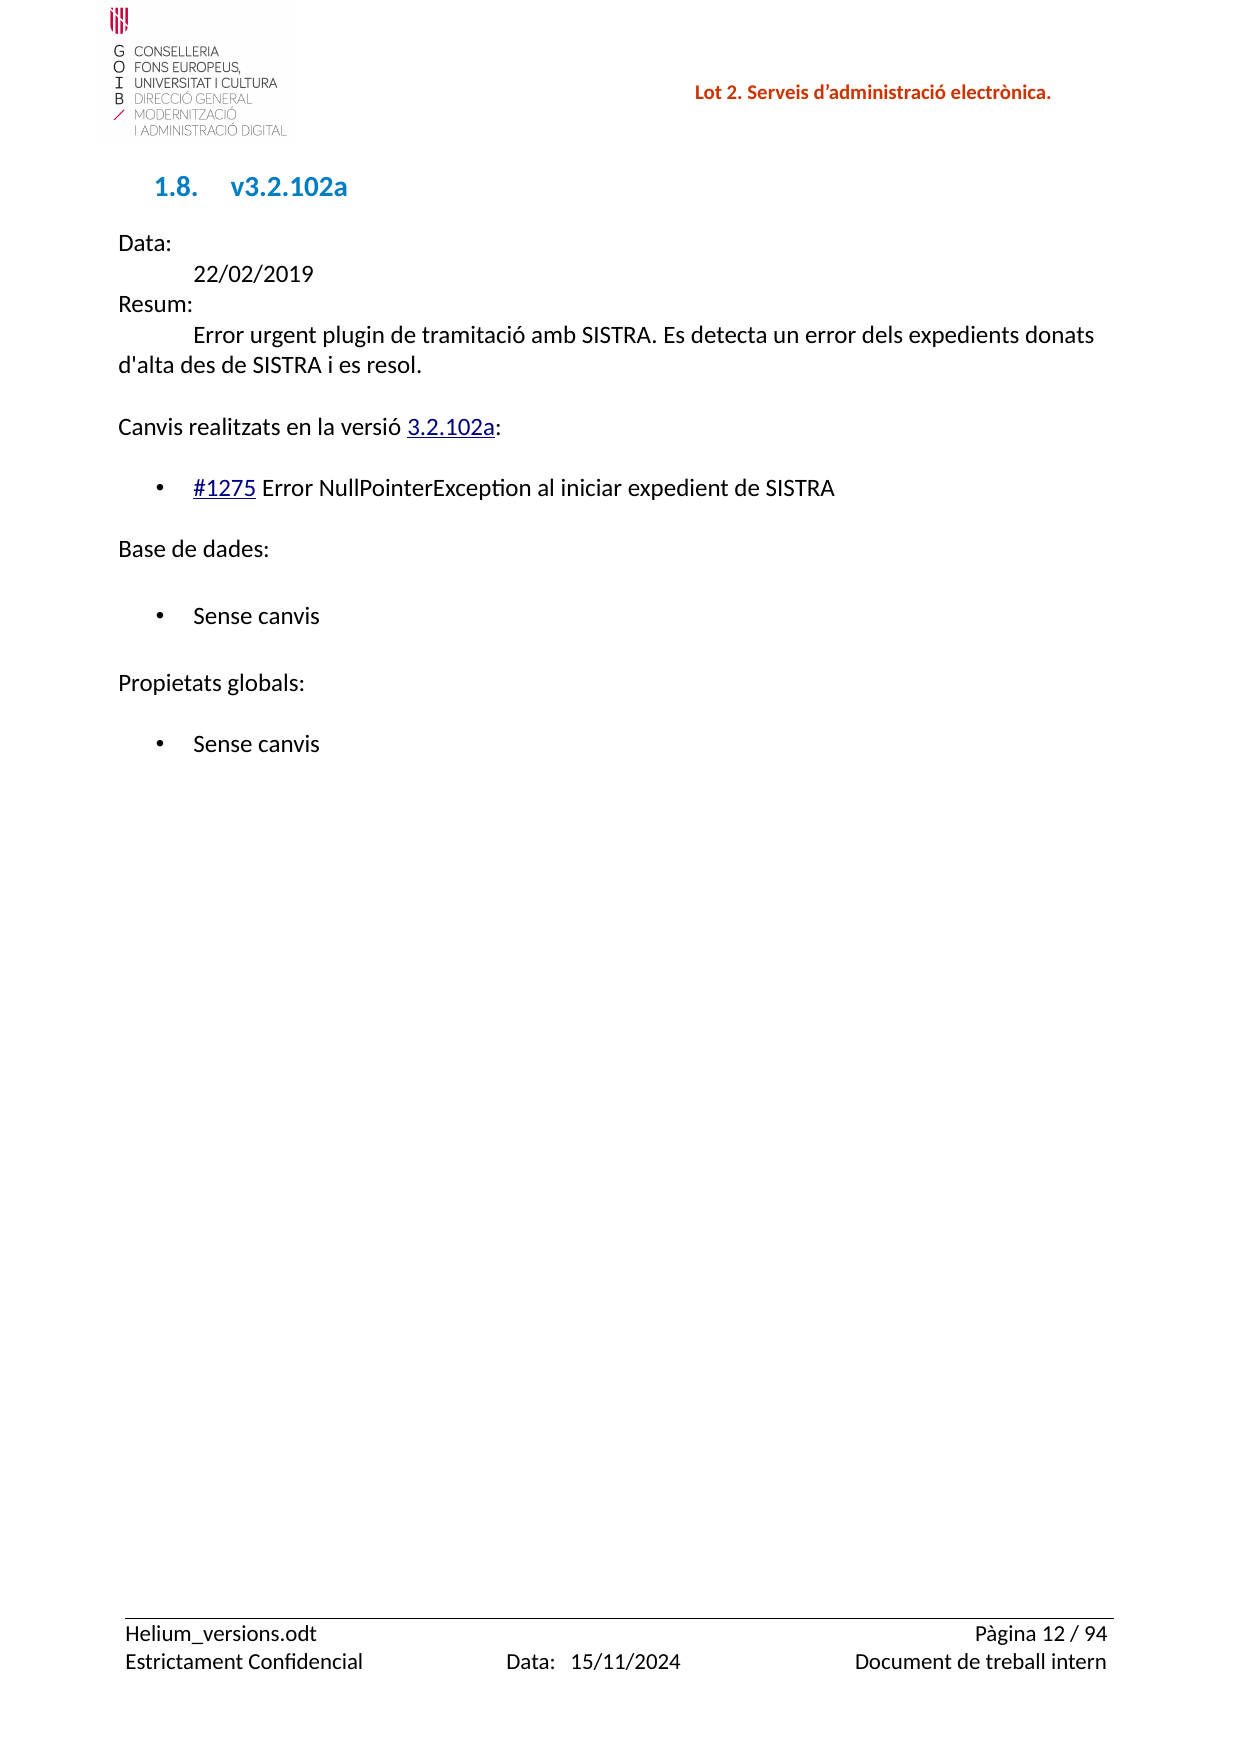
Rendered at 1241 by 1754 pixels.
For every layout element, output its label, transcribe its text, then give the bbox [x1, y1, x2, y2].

text Propietats globals: [118, 667, 1122, 697]
list #1275 Error NullPointerException al iniciar expedient de SISTRA [156, 472, 1122, 502]
text Base de dades: [118, 533, 1122, 563]
list Sense canvis [156, 728, 1122, 758]
text 22/02/2019 [118, 258, 1122, 289]
text Resum: [118, 289, 1122, 319]
text Canvis realitzats en la versió 3.2.102a: [118, 411, 1122, 441]
subtitle v3.2.102a [153, 168, 1122, 204]
picture [100, 0, 297, 144]
list Sense canvis [156, 600, 1122, 630]
text Error urgent plugin de tramitació amb SISTRA. Es detecta un error dels expedients donats d'alta des de SISTRA i es resol. [118, 319, 1122, 380]
text Data: [118, 228, 1122, 258]
